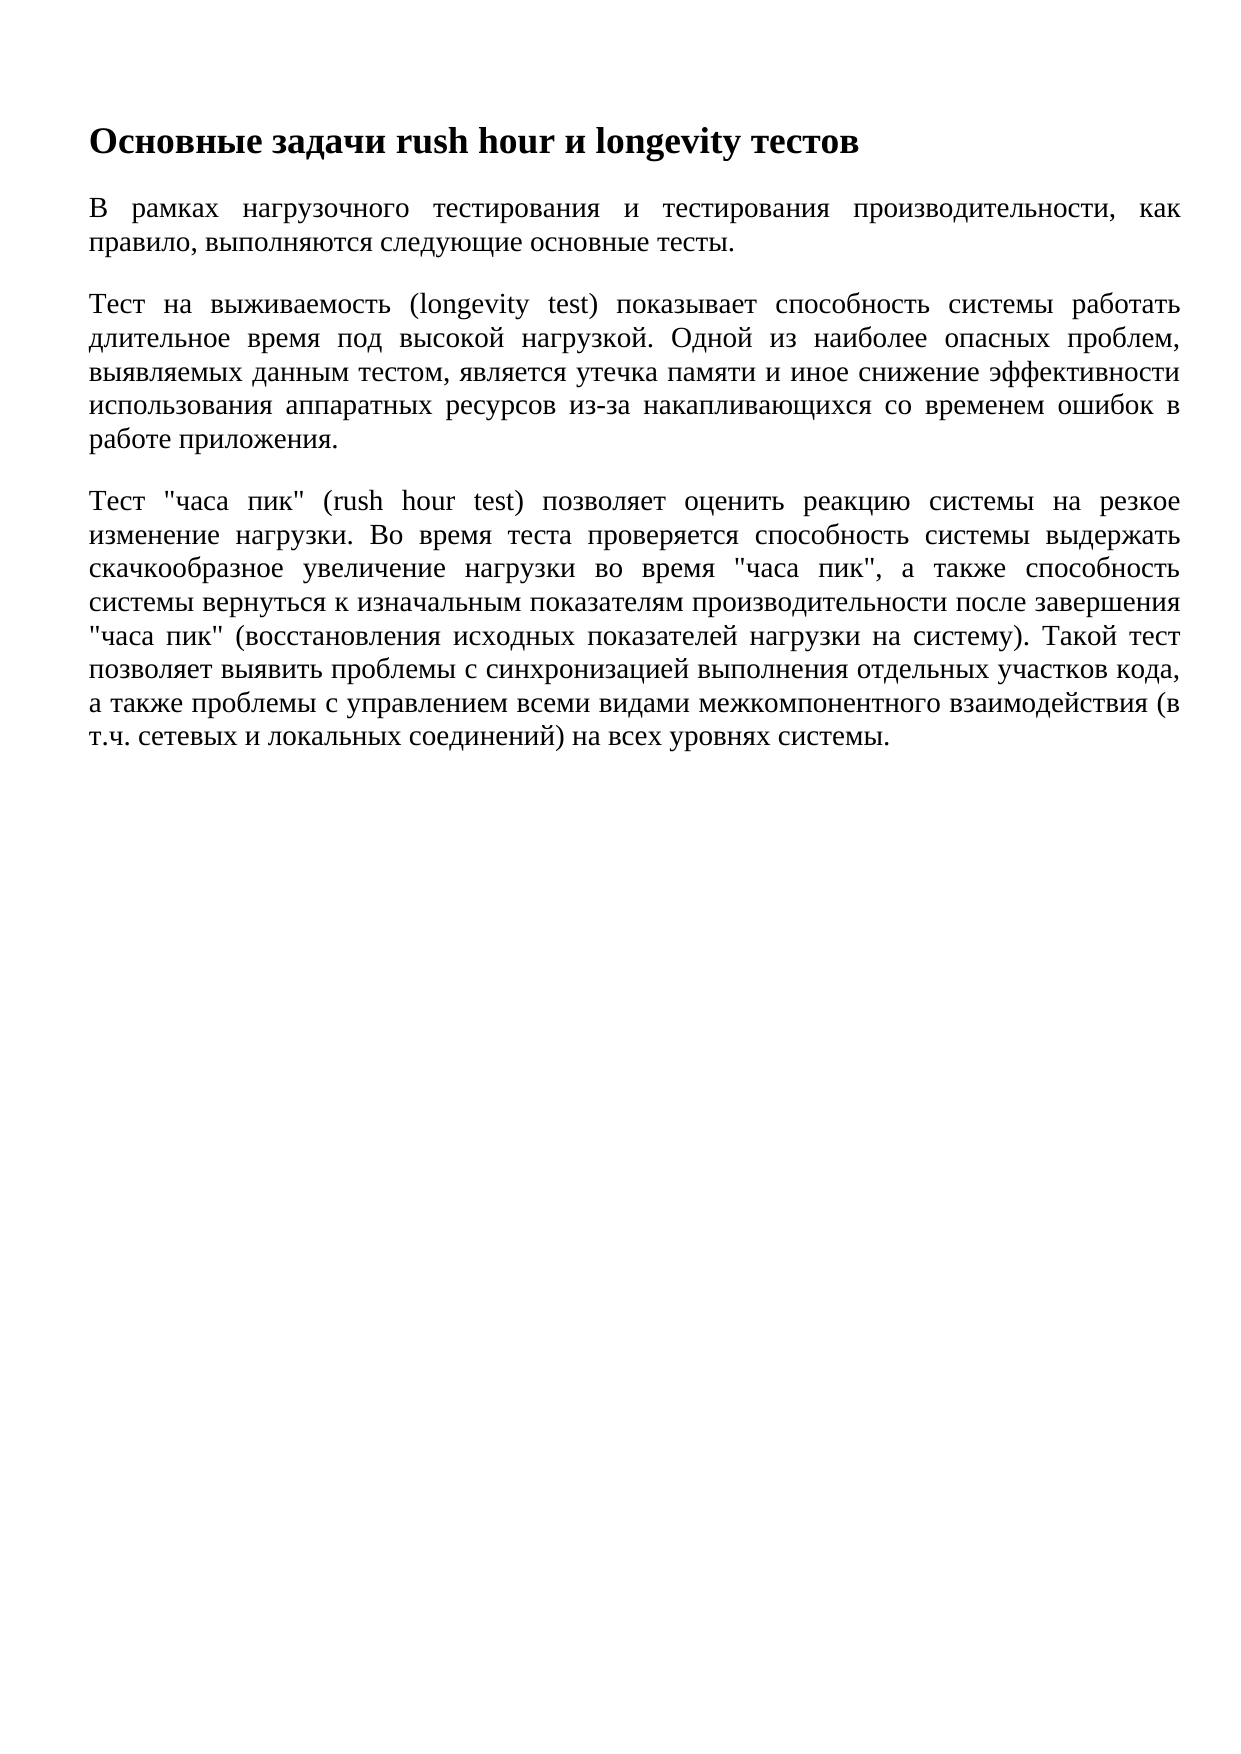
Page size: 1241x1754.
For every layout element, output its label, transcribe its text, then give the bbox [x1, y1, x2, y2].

text В рамках нагрузочного тестирования и тестирования производительности, как правило, выполняются следующие основные тесты. [89, 190, 1181, 257]
text Основные задачи rush hour и longevity тестов [89, 118, 1181, 161]
text Тест "часа пик" (rush hour test) позволяет оценить реакцию системы на резкое изменение нагрузки. Во время теста проверяется способность системы выдержать скачкообразное увеличение нагрузки во время "часа пик", а также способность системы вернуться к изначальным показателям производительности после завершения "часа пик" (восстановления исходных показателей нагрузки на систему). Такой тест позволяет выявить проблемы с синхронизацией выполнения отдельных участков кода, а также проблемы с управлением всеми видами межкомпонентного взаимодействия (в т.ч. сетевых и локальных соединений) на всех уровнях системы. [89, 483, 1181, 752]
text Тест на выживаемость (longevity test) показывает способность системы работать длительное время под высокой нагрузкой. Одной из наиболее опасных проблем, выявляемых данным тестом, является утечка памяти и иное снижение эффективности использования аппаратных ресурсов из-за накапливающихся со временем ошибок в работе приложения. [89, 287, 1181, 454]
